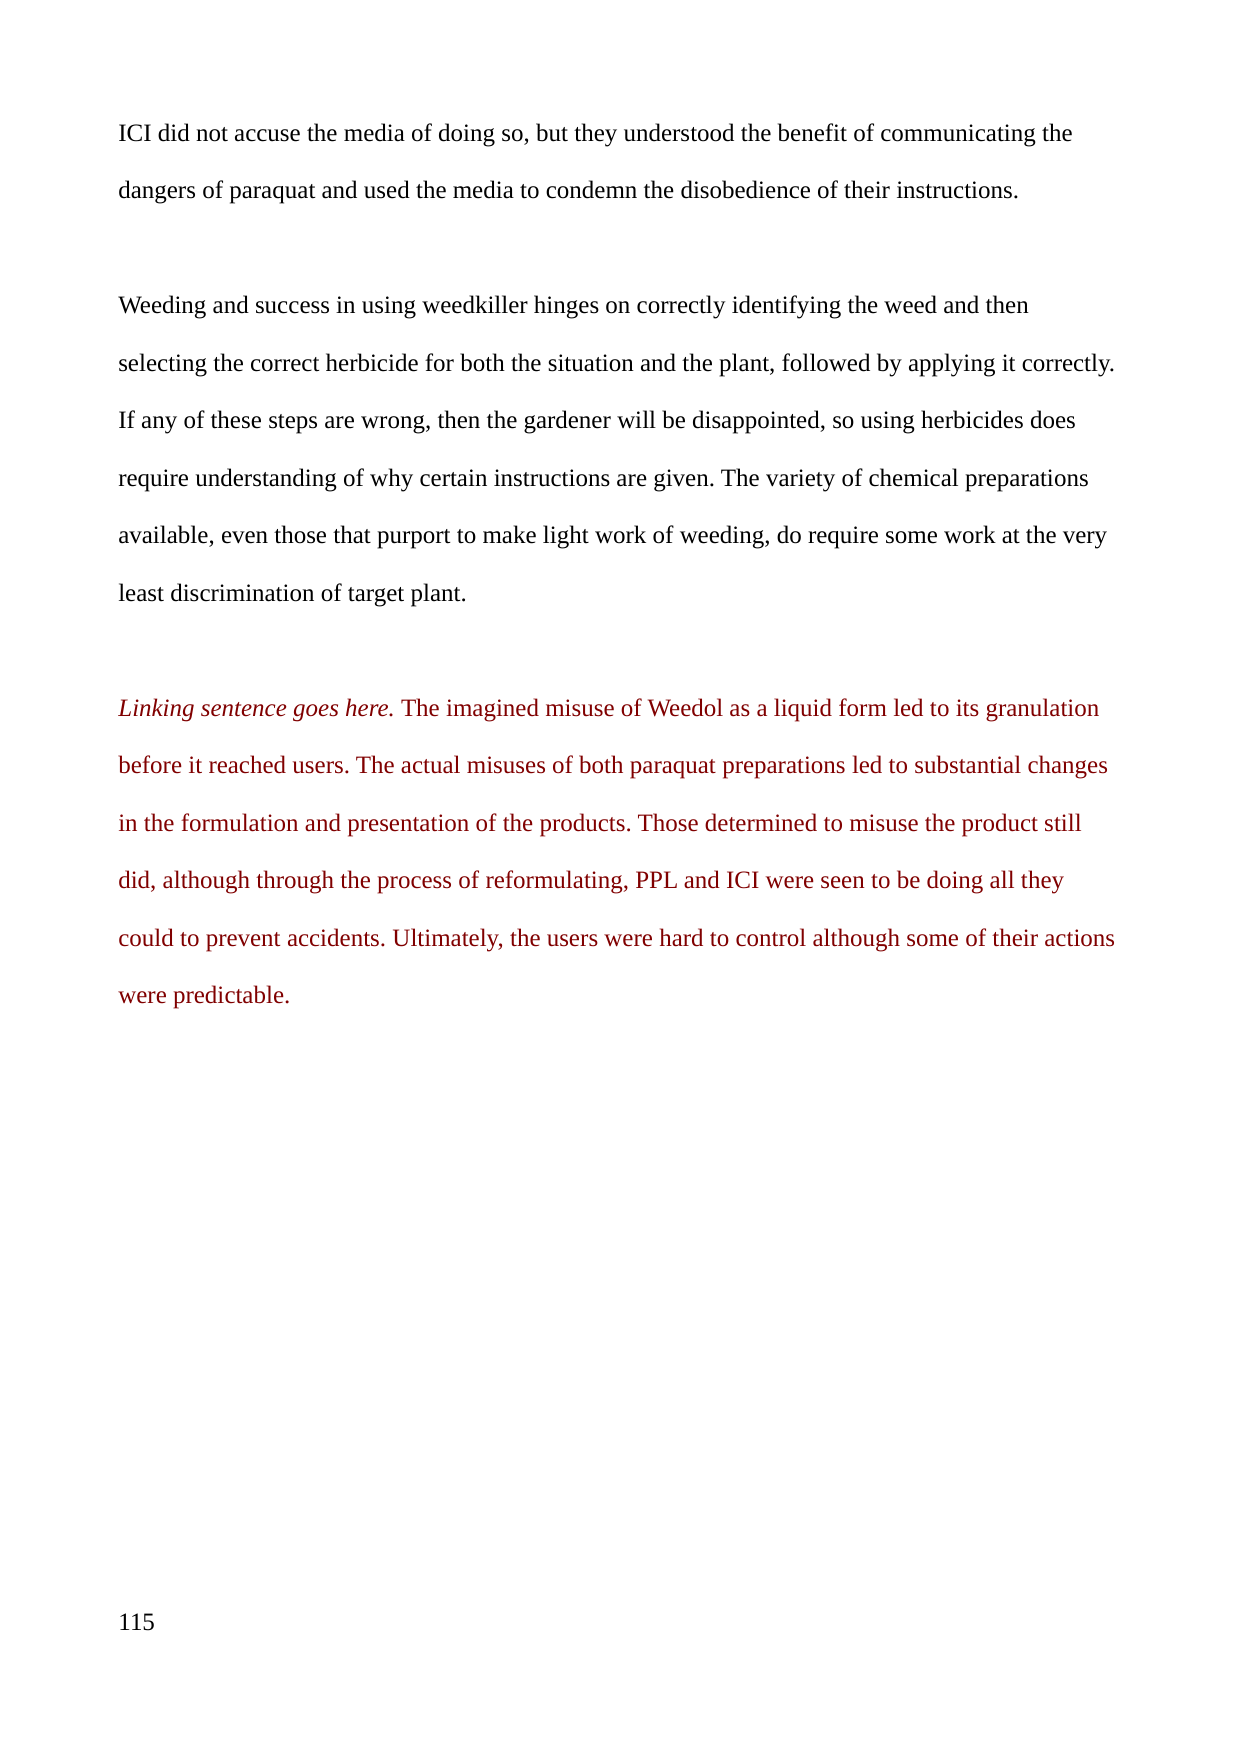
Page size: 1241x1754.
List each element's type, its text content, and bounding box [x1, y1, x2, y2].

text Weeding and success in using weedkiller hinges on correctly identifying the weed and then selecting the correct herbicide for both the situation and the plant, followed by applying it correctly. If any of these steps are wrong, then the gardener will be disappointed, so using herbicides does require understanding of why certain instructions are given. The variety of chemical preparations available, even those that purport to make light work of weeding, do require some work at the very least discrimination of target plant. [118, 291, 1122, 607]
text Linking sentence goes here. The imagined misuse of Weedol as a liquid form led to its granulation before it reached users. The actual misuses of both paraquat preparations led to substantial changes in the formulation and presentation of the products. Those determined to misuse the product still did, although through the process of reformulating, PPL and ICI were seen to be doing all they could to prevent accidents. Ultimately, the users were hard to control although some of their actions were predictable. [118, 693, 1122, 1009]
text ICI did not accuse the media of doing so, but they understood the benefit of communicating the dangers of paraquat and used the media to condemn the disobedience of their instructions. [118, 118, 1122, 204]
